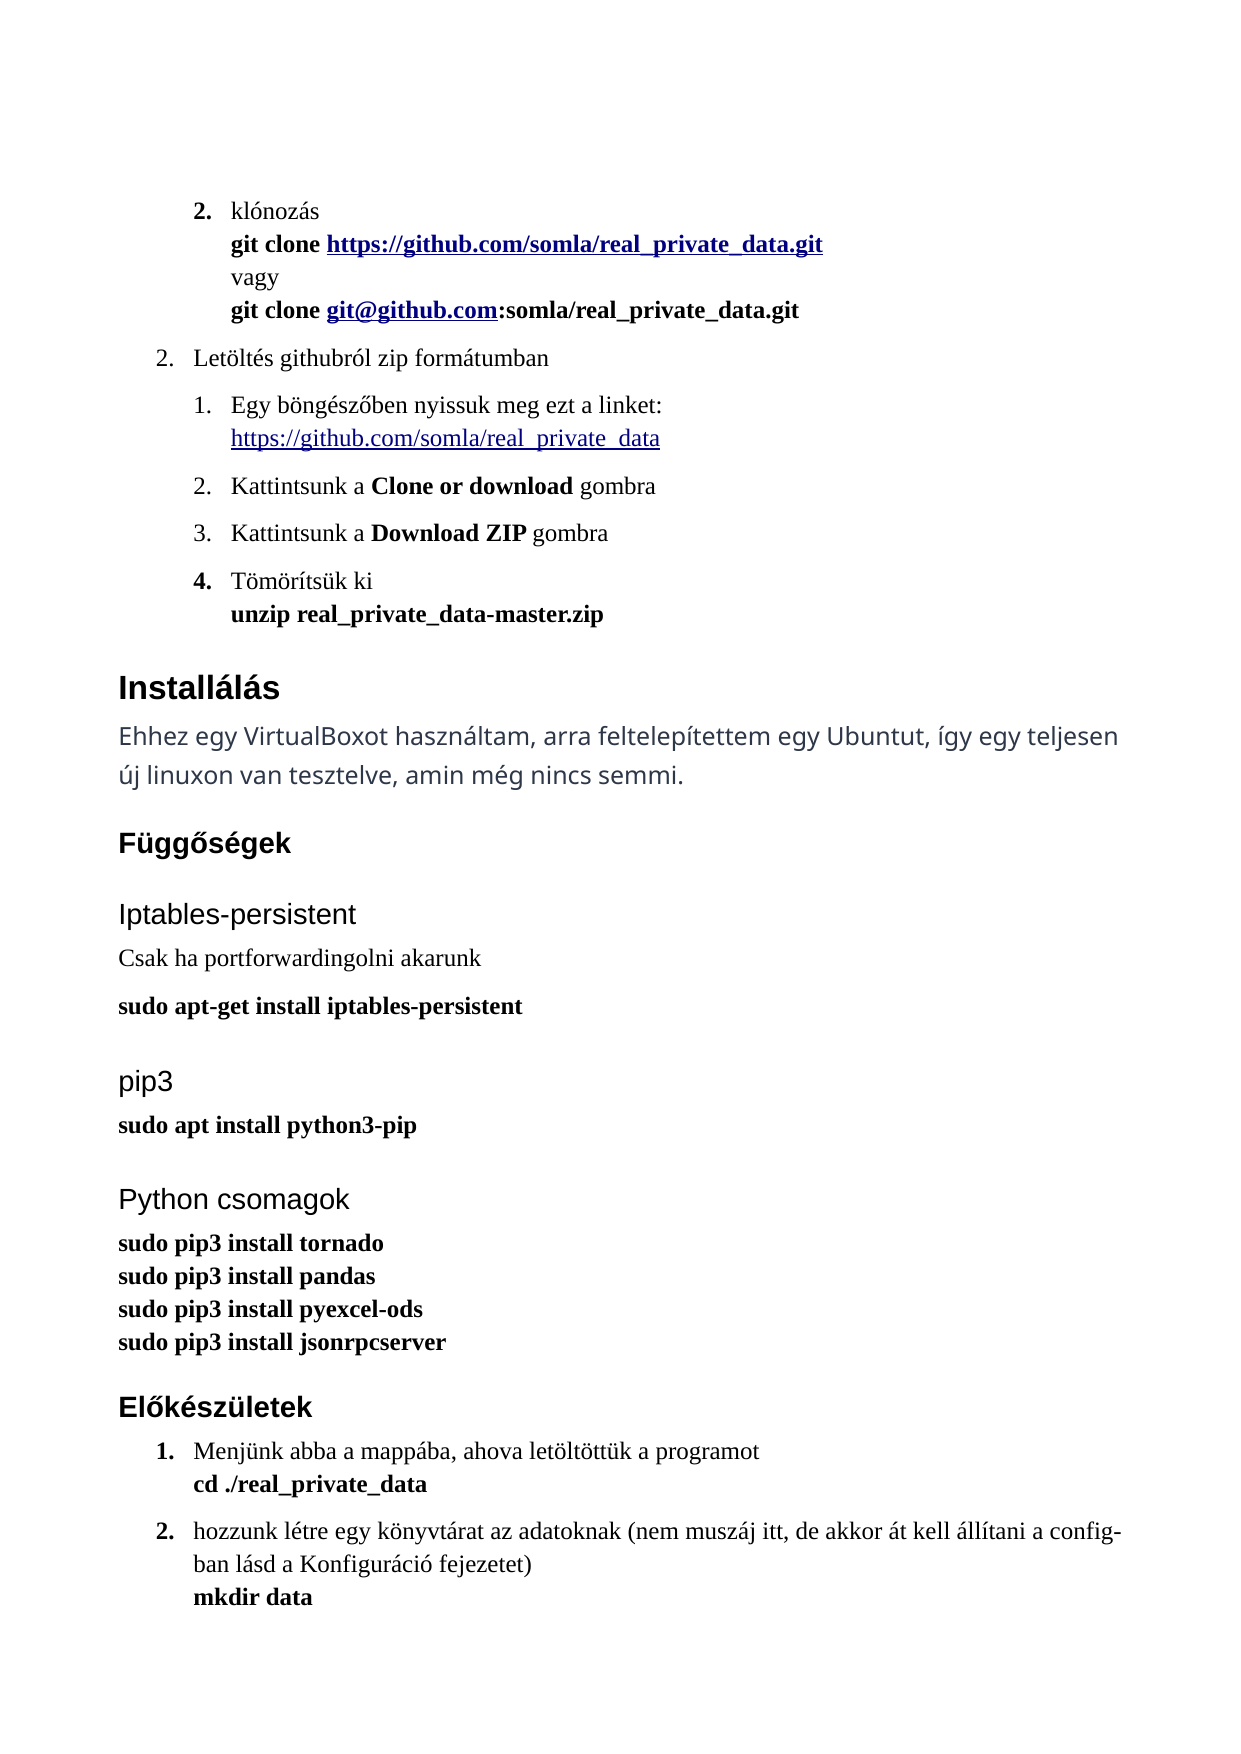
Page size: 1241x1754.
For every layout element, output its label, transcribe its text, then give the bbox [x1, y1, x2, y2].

list Letöltés githubról zip formátumban [156, 343, 1122, 371]
list hozzunk létre egy könyvtárat az adatoknak (nem muszáj itt, de akkor át kell állítani a config-ban lásd a Konfiguráció fejezetet) mkdir data [156, 1516, 1122, 1611]
subtitle Installálás [118, 667, 1122, 706]
text sudo apt-get install iptables-persistent [118, 991, 1122, 1020]
subtitle Python csomagok [118, 1182, 1122, 1216]
text Ehhez egy VirtualBoxot használtam, arra feltelepítettem egy Ubuntut, így egy teljesen új linuxon van tesztelve, amin még nincs semmi. [118, 719, 1122, 792]
subtitle Függőségek [118, 826, 1122, 860]
list Menjünk abba a mappába, ahova letöltöttük a programot cd ./real_private_data [156, 1436, 1122, 1498]
list Tömörítsük ki unzip real_private_data-master.zip [193, 566, 1122, 628]
subtitle pip3 [118, 1064, 1122, 1097]
subtitle Előkészületek [118, 1389, 1122, 1423]
subtitle Iptables-persistent [118, 897, 1122, 931]
list Egy böngészőben nyissuk meg ezt a linket: https://github.com/somla/real_private_data [193, 390, 1122, 452]
list Kattintsunk a Download ZIP gombra [193, 518, 1122, 547]
text Csak ha portforwardingolni akarunk [118, 943, 1122, 972]
list klónozás git clone https://github.com/somla/real_private_data.git vagy git clone git@github.com:somla/real_private_data.git [193, 196, 1122, 324]
list Kattintsunk a Clone or download gombra [193, 471, 1122, 499]
text sudo pip3 install tornado sudo pip3 install pandas sudo pip3 install pyexcel-ods sudo pip3 install jsonrpcserver [118, 1228, 1122, 1356]
text sudo apt install python3-pip [118, 1110, 1122, 1138]
